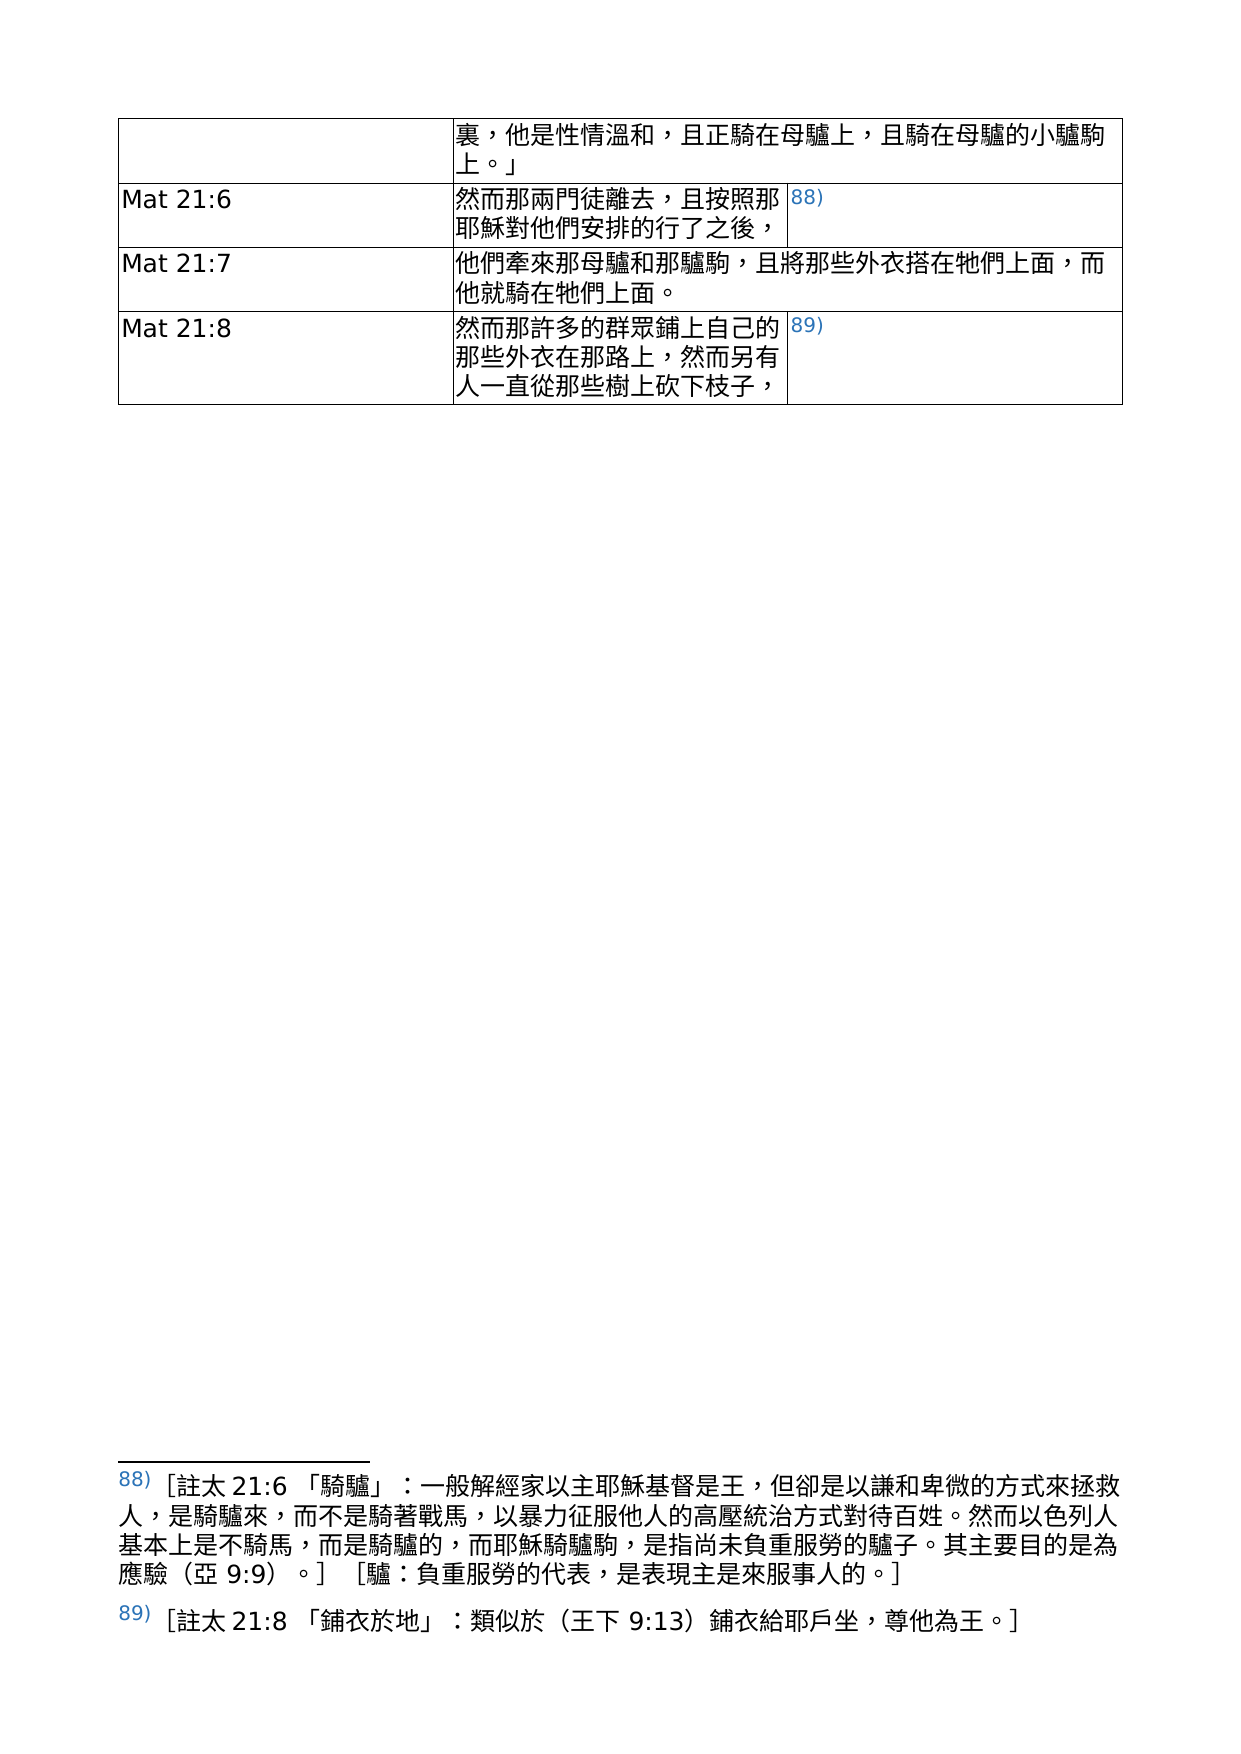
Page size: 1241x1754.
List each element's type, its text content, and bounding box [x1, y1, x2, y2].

table_cell Mat 21:8 [119, 312, 453, 404]
table_cell 然而那許多的群眾鋪上自己的那些外衣在那路上，然而另有人一直從那些樹上砍下枝子， [454, 312, 787, 404]
table_cell [788, 312, 1122, 404]
table_cell Mat 21:7 [119, 248, 453, 311]
table_cell 裏，他是性情溫和，且正騎在母驢上，且騎在母驢的小驢駒上。」 [454, 119, 1122, 182]
table_cell [788, 184, 1122, 247]
table_cell [119, 119, 453, 182]
table_cell Mat 21:6 [119, 184, 453, 247]
table_cell 他們牽來那母驢和那驢駒，且將那些外衣搭在牠們上面，而他就騎在牠們上面。 [454, 248, 1122, 311]
table_cell 然而那兩門徒離去，且按照那耶穌對他們安排的行了之後， [454, 184, 787, 247]
